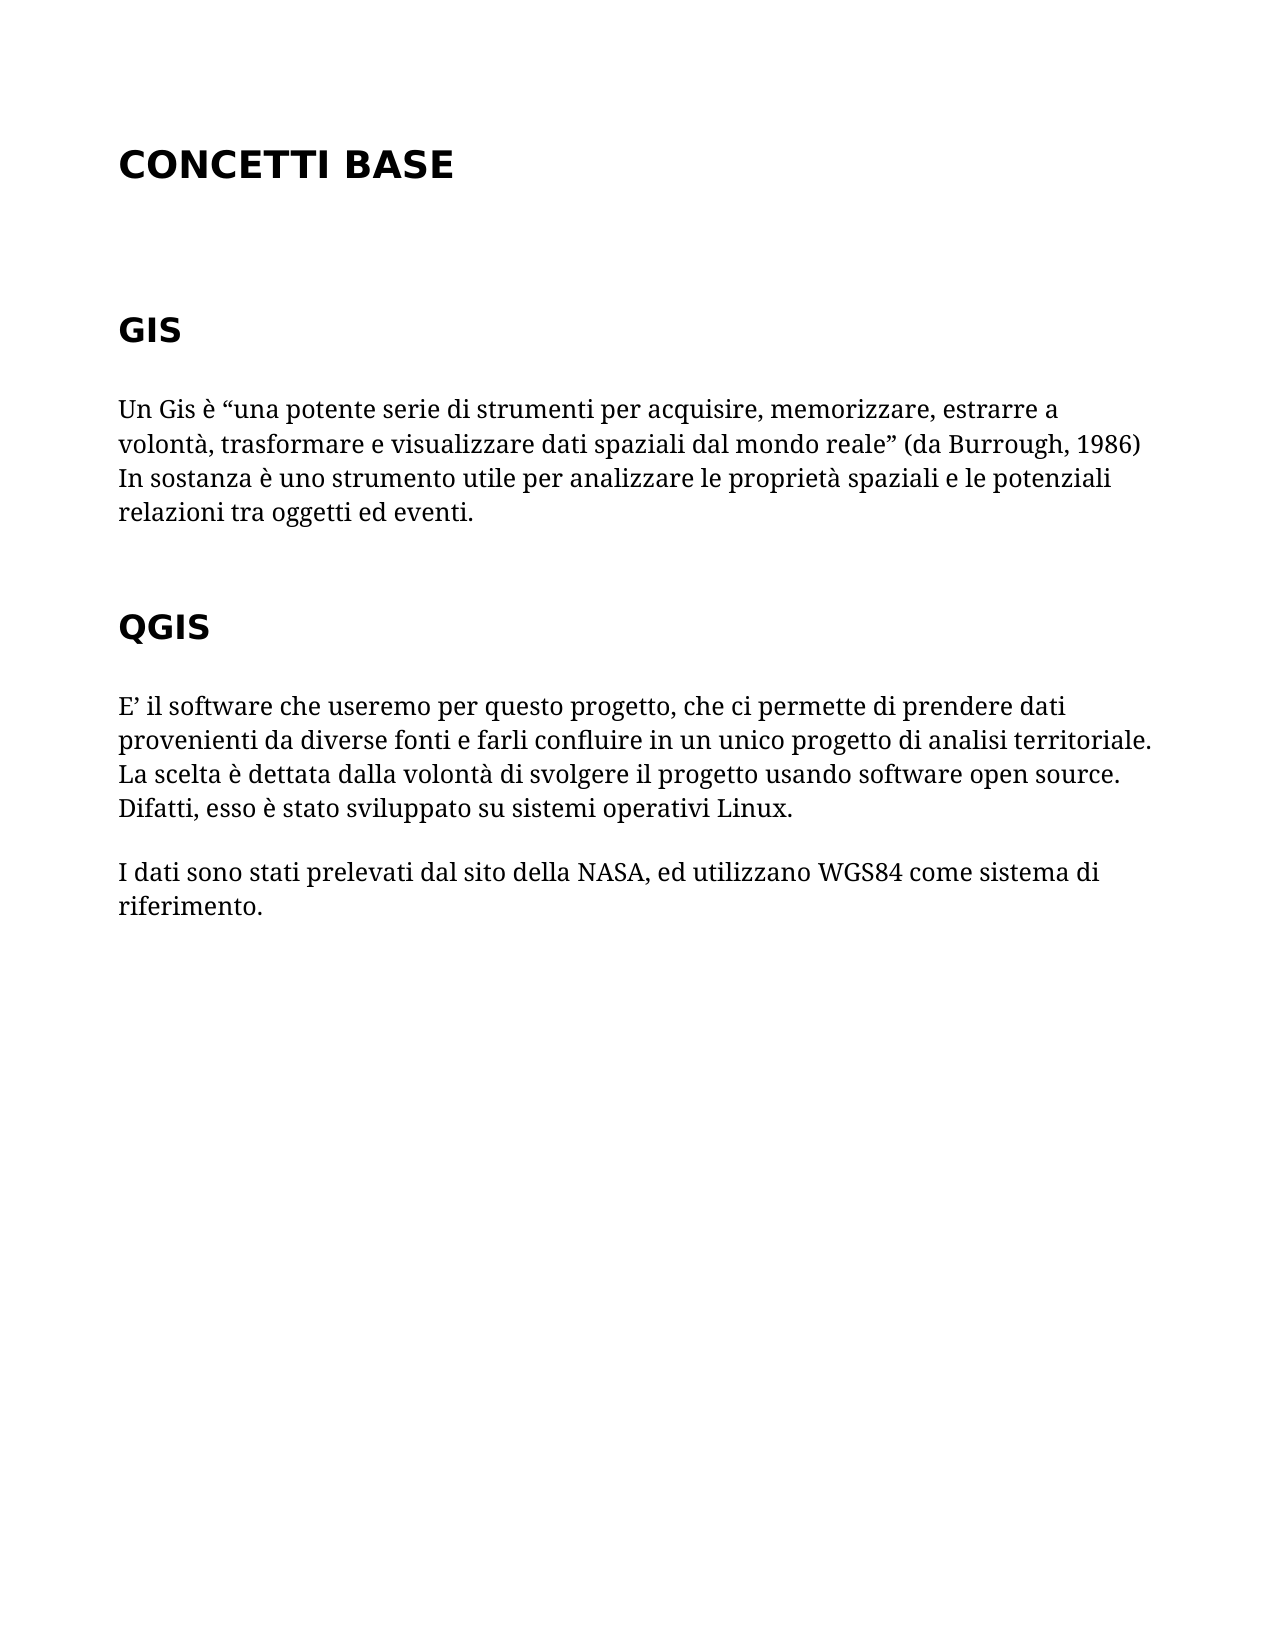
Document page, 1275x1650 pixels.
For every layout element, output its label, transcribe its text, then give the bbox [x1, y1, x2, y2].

text I dati sono stati prelevati dal sito della NASA, ed utilizzano WGS84 come sistema di riferimento. [118, 854, 1157, 923]
text La scelta è dettata dalla volontà di svolgere il progetto usando software open source. Difatti, esso è stato sviluppato su sistemi operativi Linux. [118, 757, 1157, 825]
text Un Gis è “una potente serie di strumenti per acquisire, memorizzare, estrarre a volontà, trasformare e visualizzare dati spaziali dal mondo reale” (da Burrough, 1986) [118, 392, 1157, 460]
subtitle GIS [118, 311, 1157, 350]
subtitle CONCETTI BASE [118, 143, 1157, 187]
text In sostanza è uno strumento utile per analizzare le proprietà spaziali e le potenziali relazioni tra oggetti ed eventi. [118, 460, 1157, 528]
text E’ il software che useremo per questo progetto, che ci permette di prendere dati provenienti da diverse fonti e farli confluire in un unico progetto di analisi territoriale. [118, 689, 1157, 757]
subtitle QGIS [118, 608, 1157, 647]
